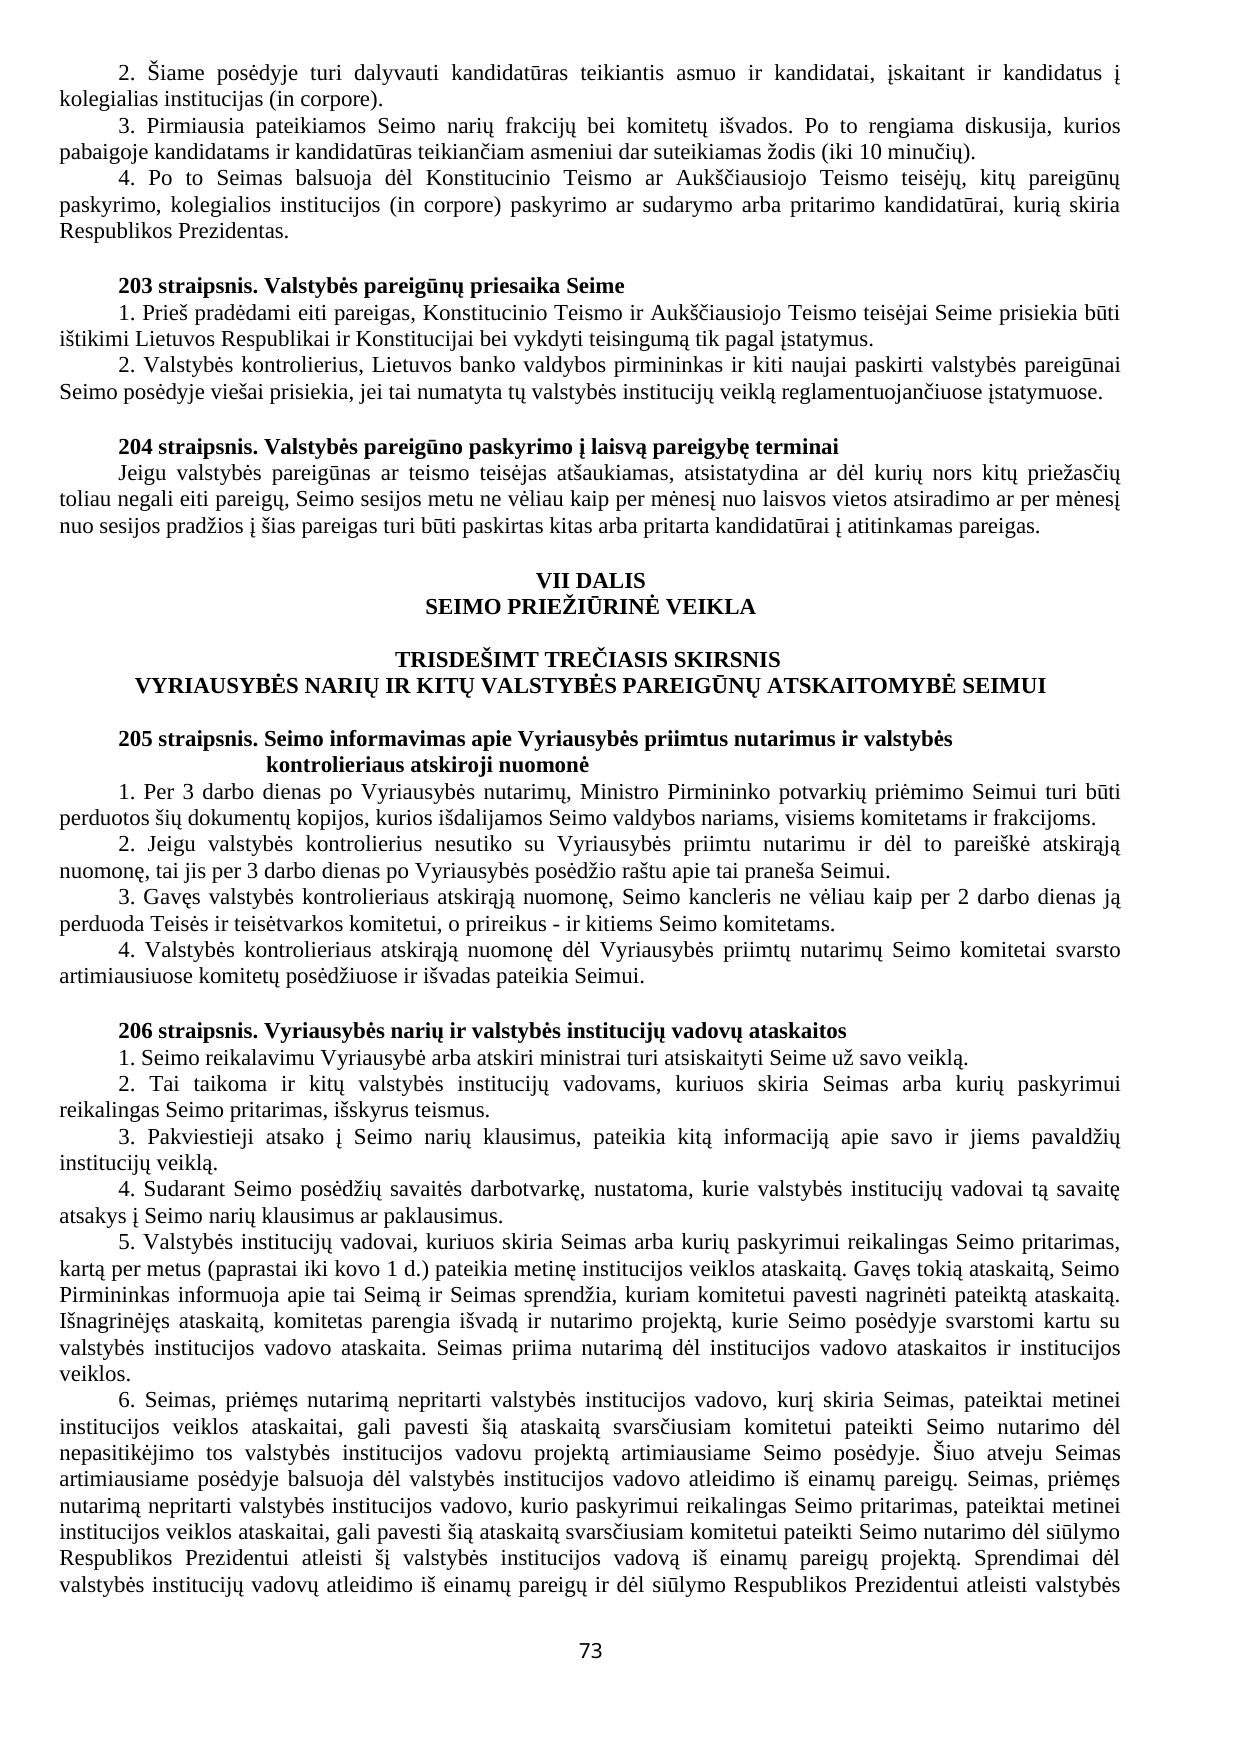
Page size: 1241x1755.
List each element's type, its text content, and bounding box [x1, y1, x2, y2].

text 4. Valstybės kontrolieriaus atskirąją nuomonę dėl Vyriausybės priimtų nutarimų Seimo komitetai svarsto artimiausiuose komitetų posėdžiuose ir išvadas pateikia Seimui. [59, 936, 1122, 989]
text 3. Gavęs valstybės kontrolieriaus atskirąją nuomonę, Seimo kancleris ne vėliau kaip per 2 darbo dienas ją perduoda Teisės ir teisėtvarkos komitetui, o prireikus - ir kitiems Seimo komitetams. [59, 883, 1122, 936]
text 5. Valstybės institucijų vadovai, kuriuos skiria Seimas arba kurių paskyrimui reikalingas Seimo pritarimas, kartą per metus (paprastai iki kovo 1 d.) pateikia metinę institucijos veiklos ataskaitą. Gavęs tokią ataskaitą, Seimo Pirmininkas informuoja apie tai Seimą ir Seimas sprendžia, kuriam komitetui pavesti nagrinėti pateiktą ataskaitą. Išnagrinėjęs ataskaitą, komitetas parengia išvadą ir nutarimo projektą, kurie Seimo posėdyje svarstomi kartu su valstybės institucijos vadovo ataskaita. Seimas priima nutarimą dėl institucijos vadovo ataskaitos ir institucijos veiklos. [59, 1228, 1122, 1386]
text SEIMO PRIEŽIŪRINĖ VEIKLA [59, 593, 1122, 620]
text 1. Per 3 darbo dienas po Vyriausybės nutarimų, Ministro Pirmininko potvarkių priėmimo Seimui turi būti perduotos šių dokumentų kopijos, kurios išdalijamos Seimo valdybos nariams, visiems komitetams ir frakcijoms. [59, 778, 1122, 831]
text 2. Šiame posėdyje turi dalyvauti kandidatūras teikiantis asmuo ir kandidatai, įskaitant ir kandidatus į kolegialias institucijas (in corpore). [59, 59, 1122, 112]
text 3. Pirmiausia pateikiamos Seimo narių frakcijų bei komitetų išvados. Po to rengiama diskusija, kurios pabaigoje kandidatams ir kandidatūras teikiančiam asmeniui dar suteikiamas žodis (iki 10 minučių). [59, 112, 1122, 164]
text 203 straipsnis. Valstybės pareigūnų priesaika Seime [59, 272, 1122, 299]
text 1. Prieš pradėdami eiti pareigas, Konstitucinio Teismo ir Aukščiausiojo Teismo teisėjai Seime prisiekia būti ištikimi Lietuvos Respublikai ir Konstitucijai bei vykdyti teisingumą tik pagal įstatymus. [59, 299, 1122, 351]
text kontrolieriaus atskiroji nuomonė [266, 751, 1122, 778]
text 4. Sudarant Seimo posėdžių savaitės darbotvarkę, nustatoma, kurie valstybės institucijų vadovai tą savaitę atsakys į Seimo narių klausimus ar paklausimus. [59, 1176, 1122, 1228]
text 6. Seimas, priėmęs nutarimą nepritarti valstybės institucijos vadovo, kurį skiria Seimas, pateiktai metinei institucijos veiklos ataskaitai, gali pavesti šią ataskaitą svarsčiusiam komitetui pateikti Seimo nutarimo dėl nepasitikėjimo tos valstybės institucijos vadovu projektą artimiausiame Seimo posėdyje. Šiuo atveju Seimas artimiausiame posėdyje balsuoja dėl valstybės institucijos vadovo atleidimo iš einamų pareigų. Seimas, priėmęs nutarimą nepritarti valstybės institucijos vadovo, kurio paskyrimui reikalingas Seimo pritarimas, pateiktai metinei institucijos veiklos ataskaitai, gali pavesti šią ataskaitą svarsčiusiam komitetui pateikti Seimo nutarimo dėl siūlymo Respublikos Prezidentui atleisti šį valstybės institucijos vadovą iš einamų pareigų projektą. Sprendimai dėl valstybės institucijų vadovų atleidimo iš einamų pareigų ir dėl siūlymo Respublikos Prezidentui atleisti valstybės [59, 1386, 1122, 1597]
text 4. Po to Seimas balsuoja dėl Konstitucinio Teismo ar Aukščiausiojo Teismo teisėjų, kitų pareigūnų paskyrimo, kolegialios institucijos (in corpore) paskyrimo ar sudarymo arba pritarimo kandidatūrai, kurią skiria Respublikos Prezidentas. [59, 164, 1122, 243]
text Jeigu valstybės pareigūnas ar teismo teisėjas atšaukiamas, atsistatydina ar dėl kurių nors kitų priežasčių toliau negali eiti pareigų, Seimo sesijos metu ne vėliau kaip per mėnesį nuo laisvos vietos atsiradimo ar per mėnesį nuo sesijos pradžios į šias pareigas turi būti paskirtas kitas arba pritarta kandidatūrai į atitinkamas pareigas. [59, 459, 1122, 538]
text 2. Tai taikoma ir kitų valstybės institucijų vadovams, kuriuos skiria Seimas arba kurių paskyrimui reikalingas Seimo pritarimas, išskyrus teismus. [59, 1070, 1122, 1123]
text 204 straipsnis. Valstybės pareigūno paskyrimo į laisvą pareigybę terminai [59, 433, 1122, 459]
text 206 straipsnis. Vyriausybės narių ir valstybės institucijų vadovų ataskaitos [59, 1017, 1122, 1044]
text 2. Valstybės kontrolierius, Lietuvos banko valdybos pirmininkas ir kiti naujai paskirti valstybės pareigūnai Seimo posėdyje viešai prisiekia, jei tai numatyta tų valstybės institucijų veiklą reglamentuojančiuose įstatymuose. [59, 351, 1122, 404]
text 1. Seimo reikalavimu Vyriausybė arba atskiri ministrai turi atsiskaityti Seime už savo veiklą. [59, 1044, 1122, 1070]
text 3. Pakviestieji atsako į Seimo narių klausimus, pateikia kitą informaciją apie savo ir jiems pavaldžių institucijų veiklą. [59, 1123, 1122, 1176]
text VII DALIS [59, 567, 1122, 593]
text TRISDEŠIMT TREČIASIS SKIRSNIS [59, 646, 1122, 672]
text 205 straipsnis. Seimo informavimas apie Vyriausybės priimtus nutarimus ir valstybės [118, 725, 1122, 751]
text VYRIAUSYBĖS NARIŲ IR KITŲ VALSTYBĖS PAREIGŪNŲ ATSKAITOMYBĖ SEIMUI [59, 672, 1122, 699]
text 2. Jeigu valstybės kontrolierius nesutiko su Vyriausybės priimtu nutarimu ir dėl to pareiškė atskirąją nuomonę, tai jis per 3 darbo dienas po Vyriausybės posėdžio raštu apie tai praneša Seimui. [59, 831, 1122, 883]
